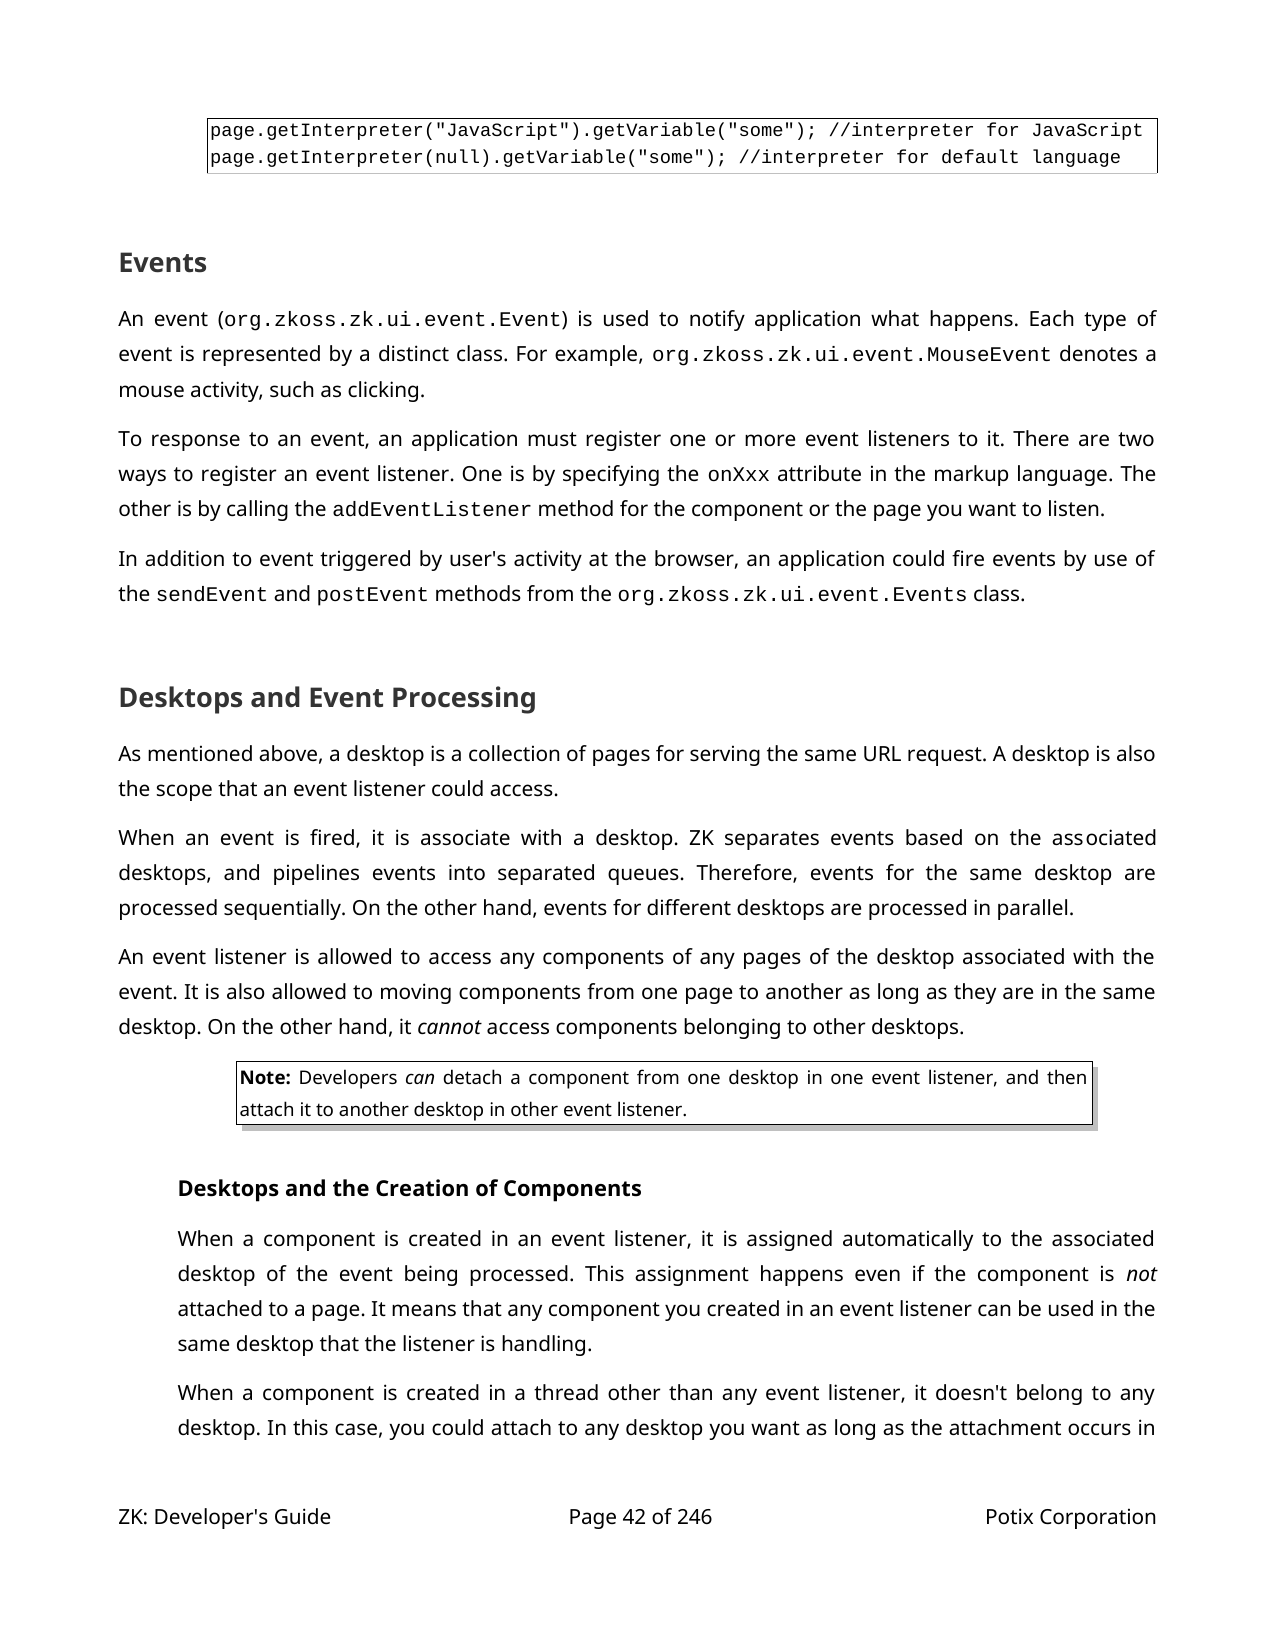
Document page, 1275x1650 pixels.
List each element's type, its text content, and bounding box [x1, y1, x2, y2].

text Note: Developers can detach a component from one desktop in one event listener, and then attach it to another desktop in other event listener. [237, 1062, 1092, 1124]
text In addition to event triggered by user's activity at the browser, an application could fire events by use of the sendEvent and postEvent methods from the org.zkoss.zk.ui.event.Events class. [118, 544, 1157, 607]
subtitle Events [118, 243, 1157, 280]
text page.getInterpreter("JavaScript").getVariable("some"); //interpreter for JavaScript [208, 119, 1157, 142]
text page.getInterpreter(null).getVariable("some"); //interpreter for default language [208, 145, 1157, 173]
text When a component is created in an event listener, it is assigned automatically to the associated desktop of the event being processed. This assignment happens even if the component is not attached to a page. It means that any component you created in an event listener can be used in the same desktop that the listener is handling. [177, 1224, 1157, 1358]
subtitle Desktops and Event Processing [118, 678, 1157, 715]
text To response to an event, an application must register one or more event listeners to it. There are two ways to register an event listener. One is by specifying the onXxx attribute in the markup language. The other is by calling the addEventListener method for the component or the page you want to listen. [118, 424, 1157, 523]
text When an event is fired, it is associate with a desktop. ZK separates events based on the associated desktops, and pipelines events into separated queues. Therefore, events for the same desktop are processed sequentially. On the other hand, events for different desktops are processed in parallel. [118, 823, 1157, 921]
text As mentioned above, a desktop is a collection of pages for serving the same URL request. A desktop is also the scope that an event listener could access. [118, 739, 1157, 802]
text An event (org.zkoss.zk.ui.event.Event) is used to notify application what happens. Each type of event is represented by a distinct class. For example, org.zkoss.zk.ui.event.MouseEvent denotes a mouse activity, such as clicking. [118, 304, 1157, 403]
text When a component is created in a thread other than any event listener, it doesn't belong to any desktop. In this case, you could attach to any desktop you want as long as the attachment occurs in [177, 1378, 1157, 1442]
subtitle Desktops and the Creation of Components [177, 1173, 1157, 1203]
text An event listener is allowed to access any components of any pages of the desktop associated with the event. It is also allowed to moving components from one page to another as long as they are in the same desktop. On the other hand, it cannot access components belonging to other desktops. [118, 942, 1157, 1041]
